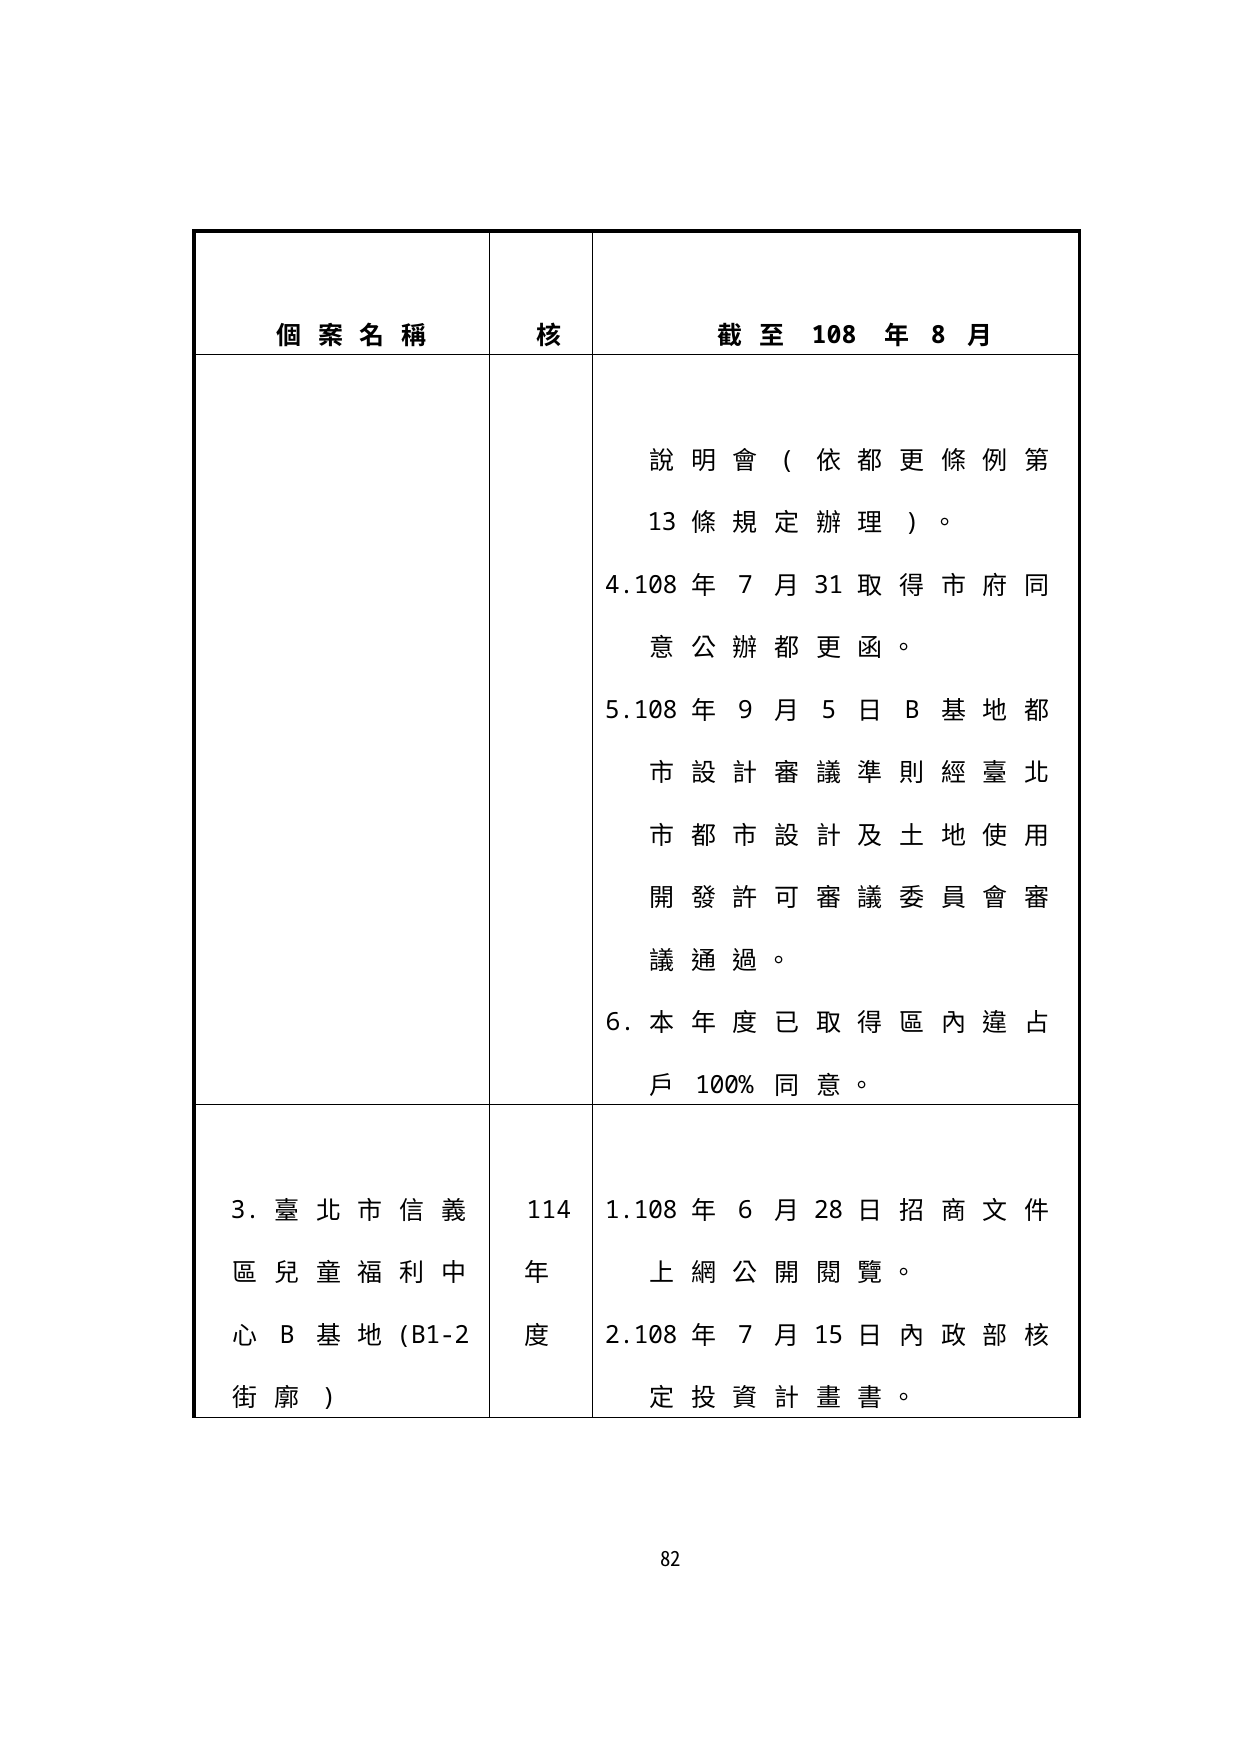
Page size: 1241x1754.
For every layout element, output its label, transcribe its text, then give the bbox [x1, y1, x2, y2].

table_cell 114年度 [490, 1105, 592, 1417]
table_header 個案名稱 [196, 233, 489, 354]
table_cell [490, 355, 592, 1104]
table_header 核定計畫期程 [490, 233, 592, 354]
table_cell 1.108年6月28日招商文件上網公開閱覽。 2.108年7月15日內政部核定投資計畫書。 [593, 1105, 1078, 1417]
table_cell [196, 355, 489, 1104]
table_header 截至108年8月 之辦理進度 [593, 233, 1078, 354]
table_cell 說明會(依都更條例第13條規定辦理)。 4.108年7月31取得市府同意公辦都更函。 5.108年9月5日B基地都市設計審議準則經臺北市都市設計及土地使用開發許可審議委員會審議通過。 6.本年度已取得區內違占戶100%同意。 [593, 355, 1078, 1104]
table_cell 3.臺北市信義區兒童福利中心B基地(B1-2街廓) [196, 1105, 489, 1417]
